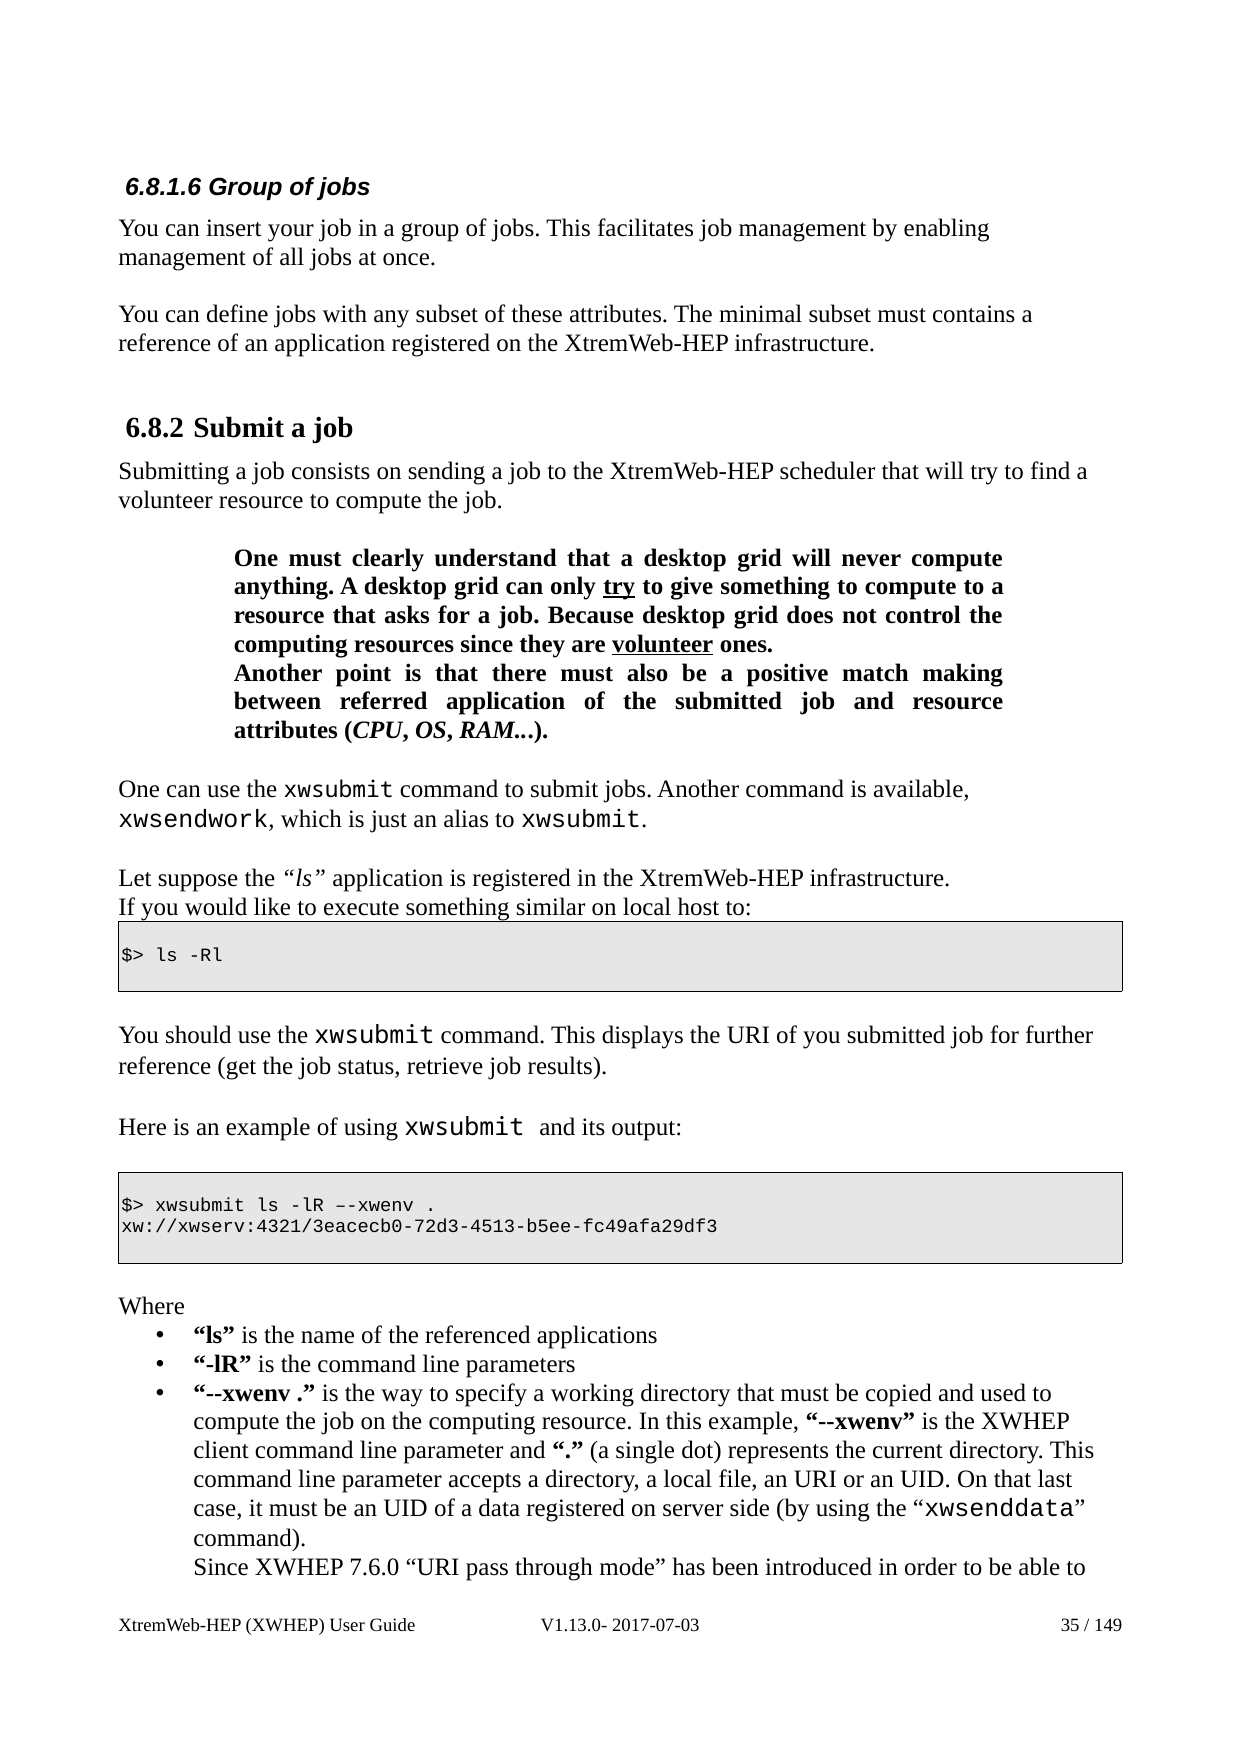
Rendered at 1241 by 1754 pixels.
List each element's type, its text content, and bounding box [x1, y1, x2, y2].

text Where [118, 1291, 1122, 1320]
list “--xwenv .” is the way to specify a working directory that must be copied and used to compute the job on the computing resource. In this example, “--xwenv” is the XWHEP client command line parameter and “.” (a single dot) represents the current directory. This command line parameter accepts a directory, a local file, an URI or an UID. On that last case, it must be an UID of a data registered on server side (by using the “xwsenddata” command). Since XWHEP 7.6.0 “URI pass through mode” has been introduced in order to be able to [156, 1378, 1122, 1581]
list “-lR” is the command line parameters [156, 1349, 1122, 1378]
text One must clearly understand that a desktop grid will never compute anything. A desktop grid can only try to give something to compute to a resource that asks for a job. Because desktop grid does not control the computing resources since they are volunteer ones. [233, 543, 1004, 658]
text You can insert your job in a group of jobs. This facilitates job management by enabling management of all jobs at once. [118, 213, 1122, 270]
subtitle Submit a job [118, 410, 1122, 444]
text You can define jobs with any subset of these attributes. The minimal subset must contains a reference of an application registered on the XtremWeb-HEP infrastructure. [118, 299, 1122, 357]
text $> xwsubmit ls -lR –-xwenv . xw://xwserv:4321/3eacecb0-72d3-4513-b5ee-fc49afa29df3 [119, 1193, 1122, 1235]
list “ls” is the name of the referenced applications [156, 1320, 1122, 1349]
text You should use the xwsubmit command. This displays the URI of you submitted job for further reference (get the job status, retrieve job results). [118, 1017, 1122, 1080]
text Here is an example of using xwsubmit and its output: [118, 1109, 1122, 1143]
text If you would like to execute something similar on local host to: [118, 892, 1122, 921]
text Another point is that there must also be a positive match making between referred application of the submitted job and resource attributes (CPU, OS, RAM...). [233, 658, 1004, 744]
text $> ls -Rl [119, 942, 1122, 963]
text Submitting a job consists on sending a job to the XtremWeb-HEP scheduler that will try to find a volunteer resource to compute the job. [118, 456, 1122, 514]
text Let suppose the “ls” application is registered in the XtremWeb-HEP infrastructure. [118, 863, 1122, 892]
text One can use the xwsubmit command to submit jobs. Another command is available, xwsendwork, which is just an alias to xwsubmit. [118, 773, 1122, 835]
subtitle Group of jobs [118, 172, 1122, 200]
